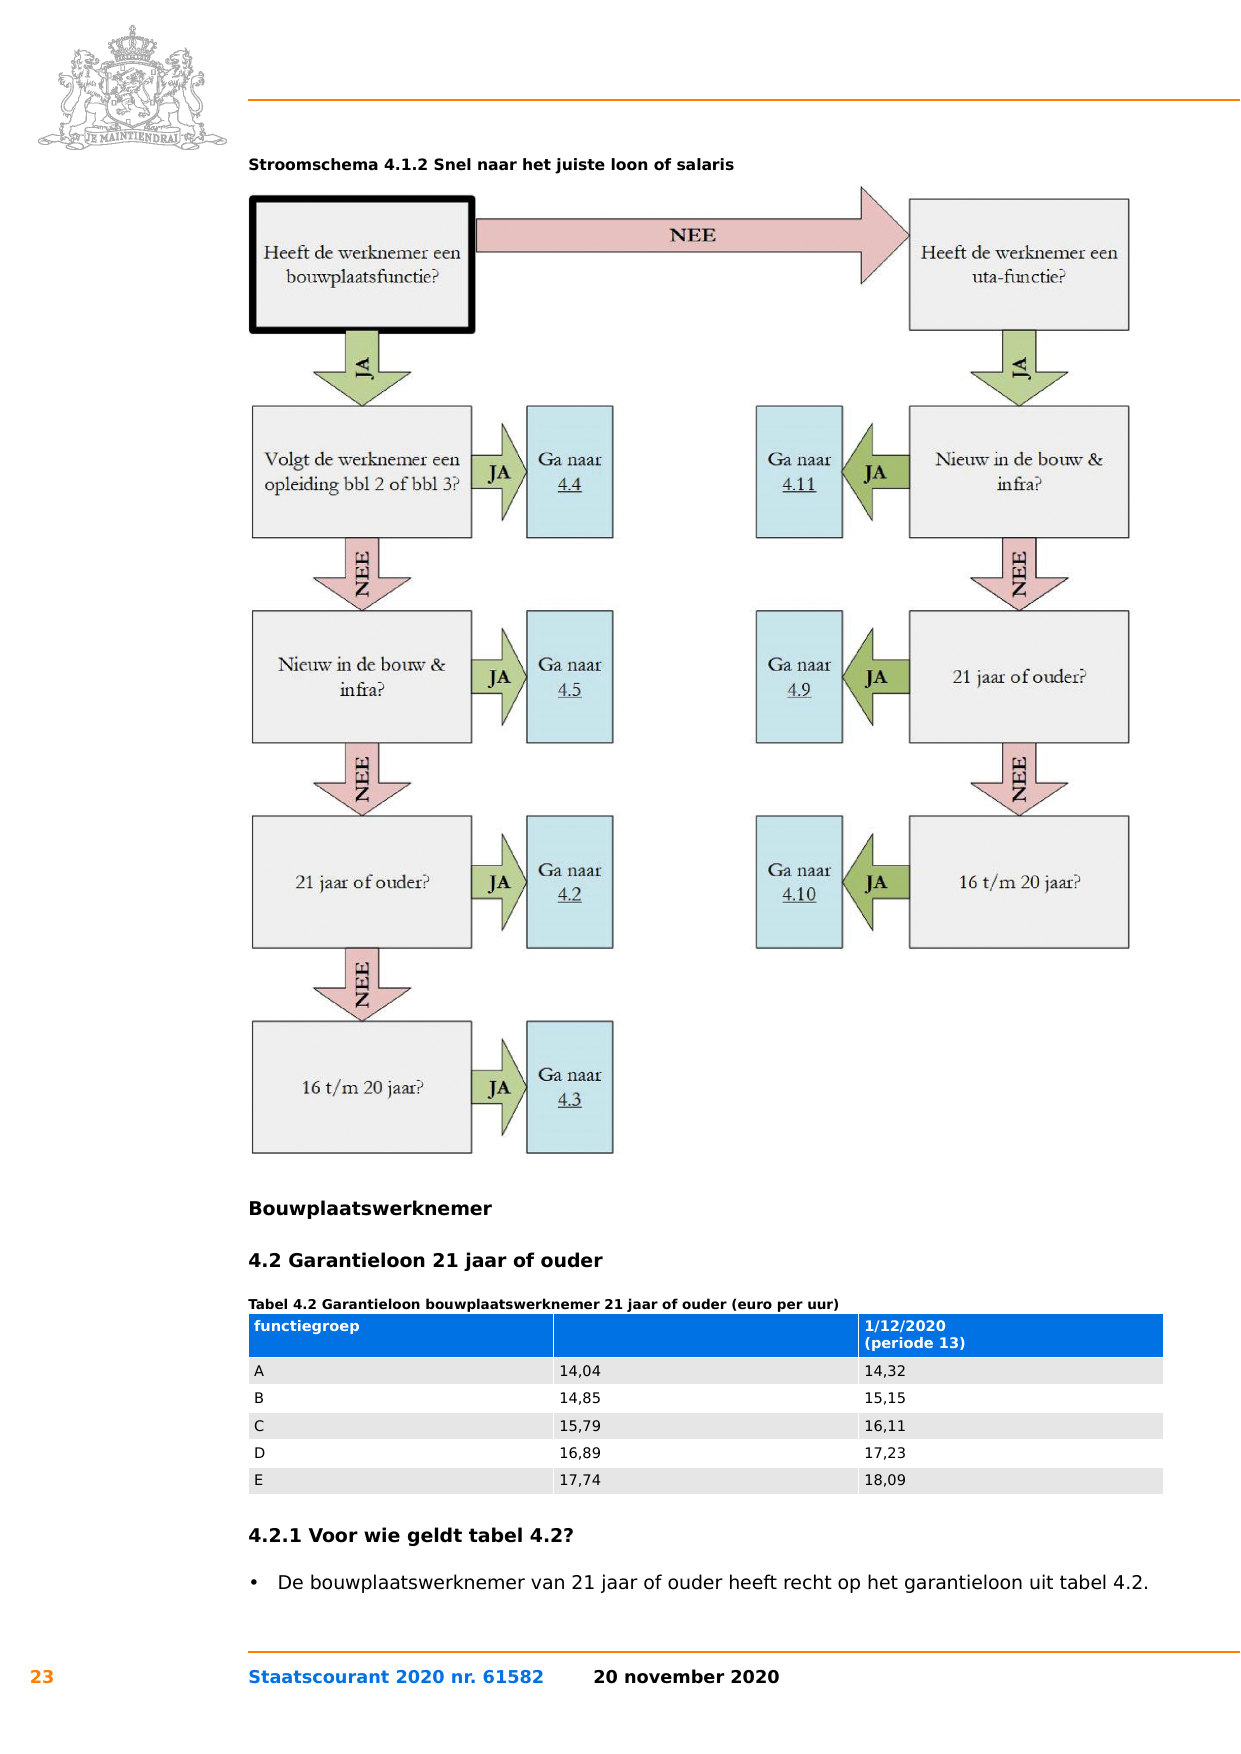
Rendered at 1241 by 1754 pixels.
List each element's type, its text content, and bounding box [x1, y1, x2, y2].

table_cell 14,85 [554, 1385, 858, 1412]
table_cell 17,74 [554, 1468, 858, 1494]
table_cell C [249, 1413, 553, 1439]
table_cell 16,11 [859, 1413, 1163, 1439]
table_cell 14,32 [859, 1358, 1163, 1384]
table_cell 15,15 [859, 1385, 1163, 1412]
table_cell D [249, 1440, 553, 1467]
table_cell B [249, 1385, 553, 1412]
table_cell E [249, 1468, 553, 1494]
subtitle Bouwplaatswerknemer [248, 1198, 1163, 1220]
picture [248, 185, 1134, 1154]
table_cell 14,04 [554, 1358, 858, 1384]
picture [38, 25, 227, 150]
table_cell 16,89 [554, 1440, 858, 1467]
table_cell 1/12/2020 (periode 13) [859, 1314, 1163, 1357]
table_cell 15,79 [554, 1413, 858, 1439]
subtitle 4.2.1 Voor wie geldt tabel 4.2? [248, 1525, 1163, 1547]
text Stroomschema 4.1.2 Snel naar het juiste loon of salaris [248, 156, 1134, 174]
table_cell A [249, 1358, 553, 1384]
table_header Tabel 4.2 Garantieloon bouwplaatswerknemer 21 jaar of ouder (euro per uur) [248, 1297, 1163, 1313]
table_cell functiegroep [249, 1314, 553, 1357]
subtitle 4.2 Garantieloon 21 jaar of ouder [248, 1250, 1163, 1272]
table_cell 18,09 [859, 1468, 1163, 1494]
text • De bouwplaatswerknemer van 21 jaar of ouder heeft recht op het garantieloon uit tabel 4.2. [248, 1572, 1163, 1594]
table_cell 17,23 [859, 1440, 1163, 1467]
table_cell [554, 1314, 858, 1357]
